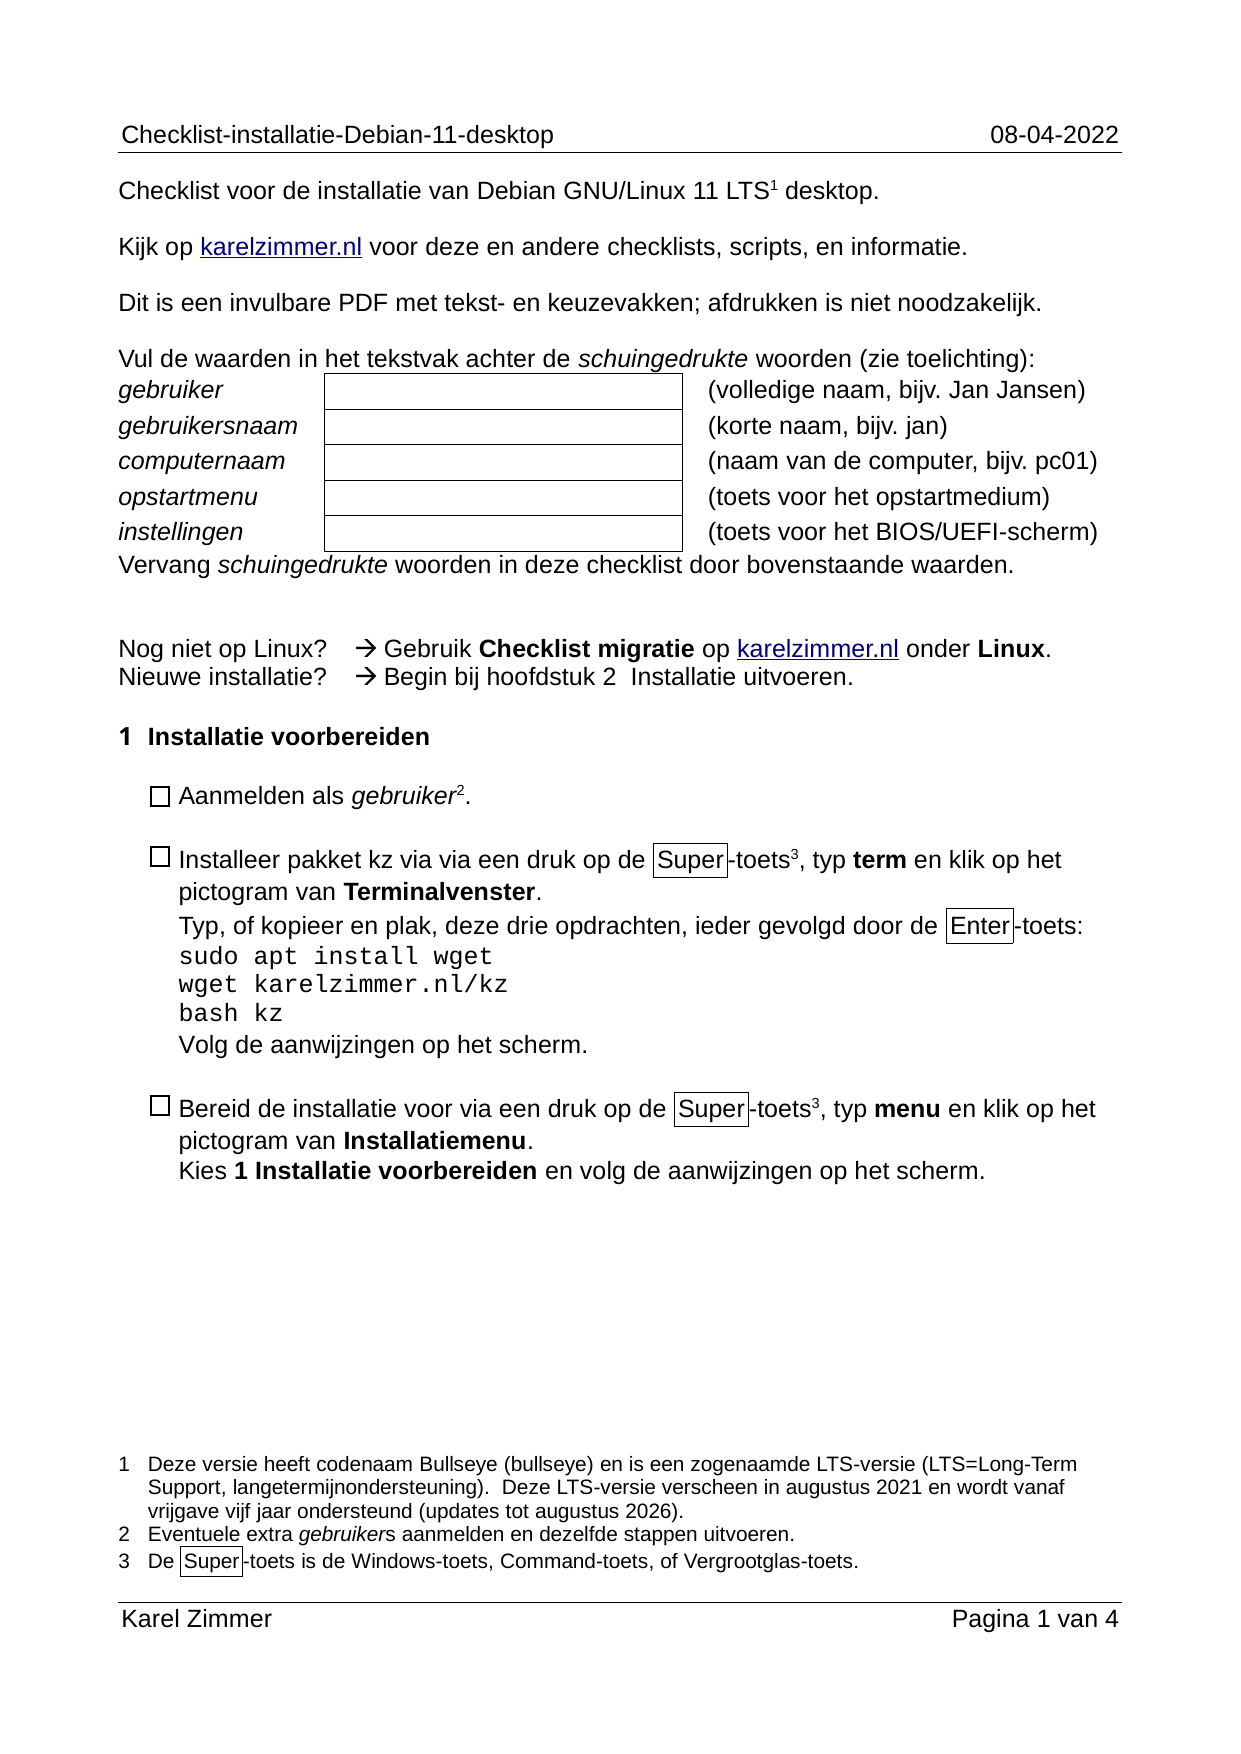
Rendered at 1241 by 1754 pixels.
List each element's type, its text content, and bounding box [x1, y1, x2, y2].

table_cell [141, 811, 177, 842]
table_cell Kies 1 Installatie voorbereiden en volg de aanwijzingen op het scherm. [177, 1156, 1120, 1186]
text (naam van de computer, bijv. pc01) [683, 444, 1122, 480]
text (toets voor het BIOS/UEFI-scherm) [683, 515, 1122, 551]
text opstartmenu [118, 480, 324, 515]
list Installatie voorbereiden [118, 719, 1122, 753]
text gebruikersnaam [118, 409, 324, 444]
table_cell [141, 842, 177, 907]
table_cell [141, 1156, 177, 1186]
text (volledige naam, bijv. Jan Jansen) [683, 373, 1122, 409]
table_cell Volg de aanwijzingen op het scherm. [177, 1030, 1120, 1060]
table_cell [141, 1030, 177, 1060]
text Checklist voor de installatie van Debian GNU/Linux 11 LTS desktop. [118, 177, 1122, 205]
table_cell Typ, of kopieer en plak, deze drie opdrachten, ieder gevolgd door de Enter-toets: sudo apt install wget wget karelzimmer.nl/kz bash kz [177, 907, 1120, 1030]
table_cell [141, 907, 177, 1030]
text Nieuwe installatie?  Begin bij hoofdstuk 2 Installatie uitvoeren. [118, 663, 1122, 691]
text Deze versie heeft codenaam Bullseye (bullseye) en is een zogenaamde LTS-versie (LTS=Long-Term Support, langetermijnondersteuning). Deze LTS-versie verscheen in augustus 2021 en wordt vanaf vrijgave vijf jaar ondersteund (updates tot augustus 2026). [118, 1452, 1122, 1523]
text Dit is een invulbare PDF met tekst- en keuzevakken; afdrukken is niet noodzakelijk. [118, 289, 1122, 317]
text computernaam [118, 444, 324, 480]
text Kijk op karelzimmer.nl voor deze en andere checklists, scripts, en informatie. [118, 233, 1122, 261]
table_cell Installeer pakket kz via via een druk op de Super-toets, typ term en klik op het pictogram van Terminalvenster. [177, 842, 1120, 907]
text instellingen [118, 515, 324, 551]
table_cell [141, 1060, 177, 1091]
text (korte naam, bijv. jan) [683, 409, 1122, 444]
table_header Aanmelden als gebruiker. [177, 781, 1120, 811]
table_cell Bereid de installatie voor via een druk op de Super-toets3, typ menu en klik op het pictogram van Installatiemenu. [177, 1091, 1120, 1156]
table_cell [141, 1091, 177, 1156]
table_cell [177, 1060, 1120, 1091]
table_cell [177, 811, 1120, 842]
table_header [141, 781, 177, 811]
text Vul de waarden in het tekstvak achter de schuingedrukte woorden (zie toelichting): [118, 345, 1122, 373]
text gebruiker [118, 373, 324, 409]
text Vervang schuingedrukte woorden in deze checklist door bovenstaande waarden. [118, 551, 1122, 579]
text (toets voor het opstartmedium) [683, 480, 1122, 515]
text Nog niet op Linux?  Gebruik Checklist migratie op karelzimmer.nl onder Linux. [118, 635, 1122, 663]
